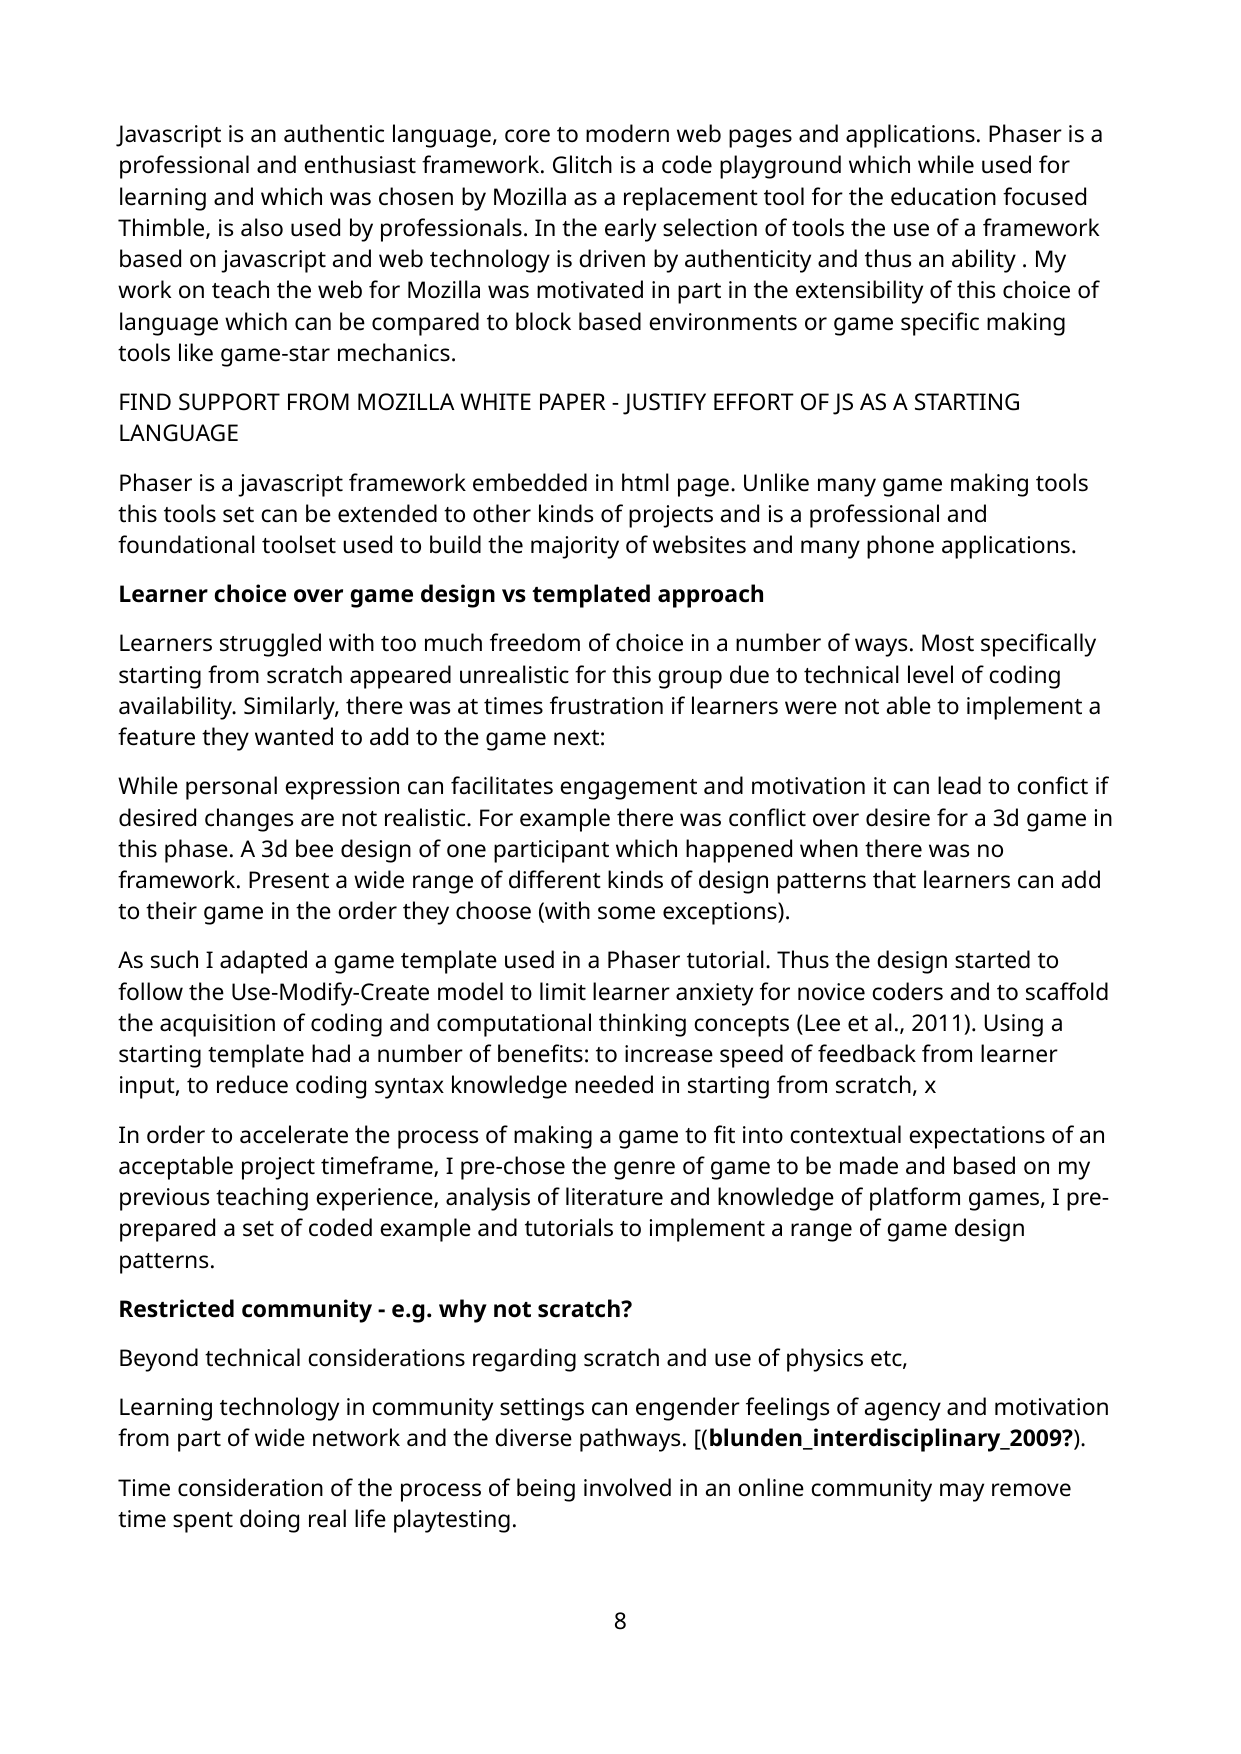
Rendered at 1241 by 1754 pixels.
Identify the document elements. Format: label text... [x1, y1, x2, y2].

text In order to accelerate the process of making a game to fit into contextual expectations of an acceptable project timeframe, I pre-chose the genre of game to be made and based on my previous teaching experience, analysis of literature and knowledge of platform games, I pre-prepared a set of coded example and tutorials to implement a range of game design patterns. [118, 1118, 1122, 1275]
text While personal expression can facilitates engagement and motivation it can lead to confict if desired changes are not realistic. For example there was conflict over desire for a 3d game in this phase. A 3d bee design of one participant which happened when there was no framework. Present a wide range of different kinds of design patterns that learners can add to their game in the order they choose (with some exceptions). [118, 770, 1122, 926]
text Learner choice over game design vs templated approach [118, 578, 1122, 609]
text Time consideration of the process of being involved in an online community may remove time spent doing real life playtesting. [118, 1471, 1122, 1534]
text Beyond technical considerations regarding scratch and use of physics etc, [118, 1342, 1122, 1373]
text FIND SUPPORT FROM MOZILLA WHITE PAPER - JUSTIFY EFFORT OF JS AS A STARTING LANGUAGE [118, 386, 1122, 448]
text Javascript is an authentic language, core to modern web pages and applications. Phaser is a professional and enthusiast framework. Glitch is a code playground which while used for learning and which was chosen by Mozilla as a replacement tool for the education focused Thimble, is also used by professionals. In the early selection of tools the use of a framework based on javascript and web technology is driven by authenticity and thus an ability . My work on teach the web for Mozilla was motivated in part in the extensibility of this choice of language which can be compared to block based environments or game specific making tools like game-star mechanics. [118, 118, 1122, 368]
text Phaser is a javascript framework embedded in html page. Unlike many game making tools this tools set can be extended to other kinds of projects and is a professional and foundational toolset used to build the majority of websites and many phone applications. [118, 466, 1122, 560]
text Learners struggled with too much freedom of choice in a number of ways. Most specifically starting from scratch appeared unrealistic for this group due to technical level of coding availability. Similarly, there was at times frustration if learners were not able to implement a feature they wanted to add to the game next: [118, 627, 1122, 752]
text Restricted community - e.g. why not scratch? [118, 1293, 1122, 1324]
text Learning technology in community settings can engender feelings of agency and motivation from part of wide network and the diverse pathways. [(blunden_interdisciplinary_2009?). [118, 1391, 1122, 1453]
text As such I adapted a game template used in a Phaser tutorial. Thus the design started to follow the Use-Modify-Create model to limit learner anxiety for novice coders and to scaffold the acquisition of coding and computational thinking concepts (Lee et al., 2011). Using a starting template had a number of benefits: to increase speed of feedback from learner input, to reduce coding syntax knowledge needed in starting from scratch, x [118, 944, 1122, 1101]
